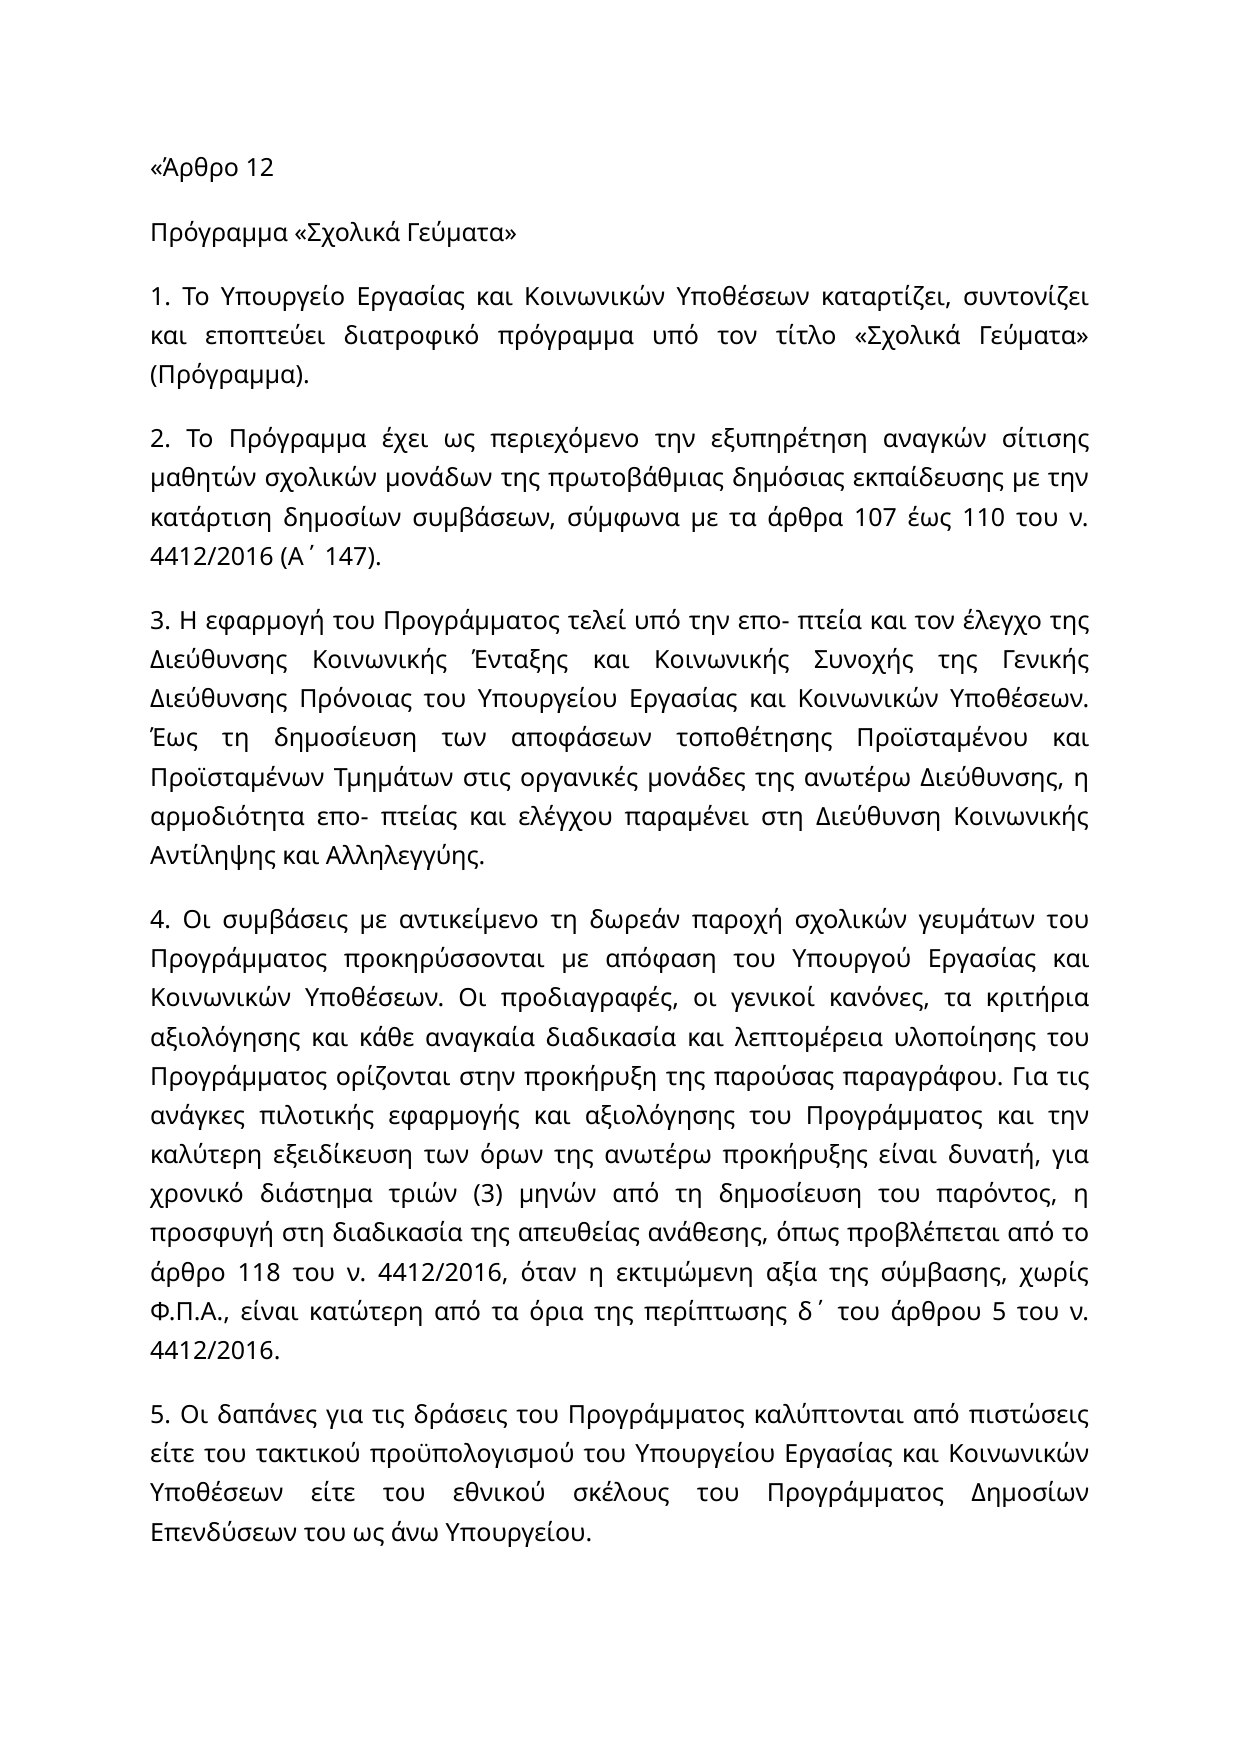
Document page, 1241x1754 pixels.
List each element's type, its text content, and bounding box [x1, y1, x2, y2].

text 1. Το Υπουργείο Εργασίας και Κοινωνικών Υποθέσεων καταρτίζει, συντονίζει και εποπτεύει διατροφικό πρόγραμμα υπό τον τίτλο «Σχολικά Γεύματα» (Πρόγραμμα). [150, 278, 1090, 391]
text «Άρθρο 12 [150, 150, 1090, 184]
text Πρόγραμμα «Σχολικά Γεύματα» [150, 214, 1090, 248]
text 3. Η εφαρμογή του Προγράμματος τελεί υπό την επο- πτεία και τον έλεγχο της Διεύθυνσης Κοινωνικής Ένταξης και Κοινωνικής Συνοχής της Γενικής Διεύθυνσης Πρόνοιας του Υπουργείου Εργασίας και Κοινωνικών Υποθέσεων. Έως τη δημοσίευση των αποφάσεων τοποθέτησης Προϊσταμένου και Προϊσταμένων Τμημάτων στις οργανικές μονάδες της ανωτέρω Διεύθυνσης, η αρμοδιότητα επο- πτείας και ελέγχου παραμένει στη Διεύθυνση Κοινωνικής Αντίληψης και Αλληλεγγύης. [150, 602, 1090, 872]
text 5. Οι δαπάνες για τις δράσεις του Προγράμματος καλύπτονται από πιστώσεις είτε του τακτικού προϋπολογισμού του Υπουργείου Εργασίας και Κοινωνικών Υποθέσεων είτε του εθνικού σκέλους του Προγράμματος Δημοσίων Επενδύσεων του ως άνω Υπουργείου. [150, 1397, 1090, 1548]
text 4. Οι συμβάσεις με αντικείμενο τη δωρεάν παροχή σχολικών γευμάτων του Προγράμματος προκηρύσσονται με απόφαση του Υπουργού Εργασίας και Κοινωνικών Υποθέσεων. Οι προδιαγραφές, οι γενικοί κανόνες, τα κριτήρια αξιολόγησης και κάθε αναγκαία διαδικασία και λεπτομέρεια υλοποίησης του Προγράμματος ορίζονται στην προκήρυξη της παρούσας παραγράφου. Για τις ανάγκες πιλοτικής εφαρμογής και αξιολόγησης του Προγράμματος και την καλύτερη εξειδίκευση των όρων της ανωτέρω προκήρυξης είναι δυνατή, για χρονικό διάστημα τριών (3) μηνών από τη δημοσίευση του παρόντος, η προσφυγή στη διαδικασία της απευθείας ανάθεσης, όπως προβλέπεται από το άρθρο 118 του ν. 4412/2016, όταν η εκτιμώμενη αξία της σύμβασης, χωρίς Φ.Π.Α., είναι κατώτερη από τα όρια της περίπτωσης δ΄ του άρθρου 5 του ν. 4412/2016. [150, 902, 1090, 1367]
text 2. Το Πρόγραμμα έχει ως περιεχόμενο την εξυπηρέτηση αναγκών σίτισης μαθητών σχολικών μονάδων της πρωτοβάθμιας δημόσιας εκπαίδευσης με την κατάρτιση δημοσίων συμβάσεων, σύμφωνα με τα άρθρα 107 έως 110 του ν. 4412/2016 (Α΄ 147). [150, 421, 1090, 572]
